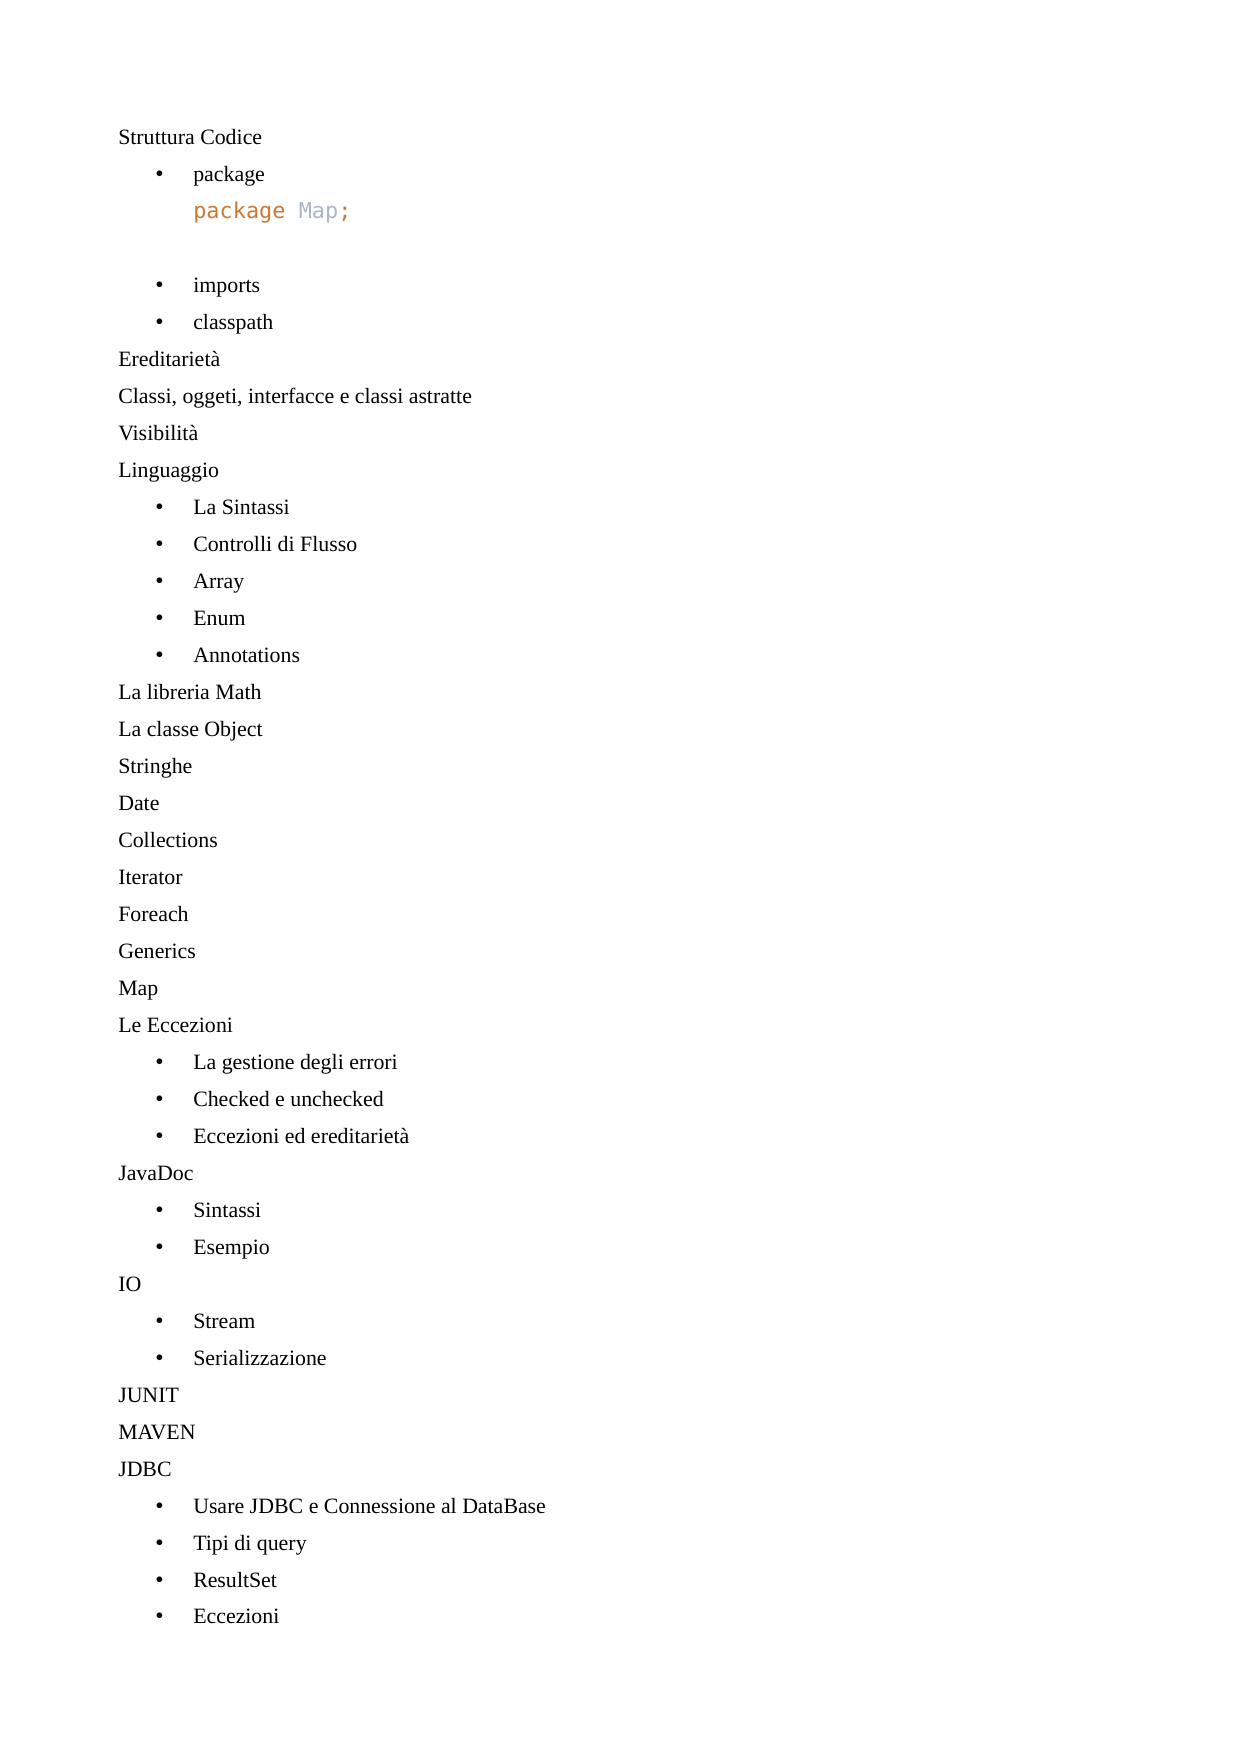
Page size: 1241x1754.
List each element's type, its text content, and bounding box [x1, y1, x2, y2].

text JDBC [118, 1456, 1122, 1481]
text Struttura Codice [118, 124, 1122, 149]
text JUNIT [118, 1382, 1122, 1407]
text Generics [118, 938, 1122, 963]
list La Sintassi [156, 494, 1122, 519]
text Classi, oggeti, interfacce e classi astratte [118, 383, 1122, 408]
list classpath [156, 309, 1122, 334]
text Ereditarietà [118, 346, 1122, 371]
list Serializzazione [156, 1345, 1122, 1370]
text Linguaggio [118, 457, 1122, 482]
text Foreach [118, 901, 1122, 926]
list Checked e unchecked [156, 1086, 1122, 1111]
text Collections [118, 827, 1122, 852]
text La libreria Math [118, 679, 1122, 704]
text Le Eccezioni [118, 1012, 1122, 1037]
list La gestione degli errori [156, 1049, 1122, 1074]
text Date [118, 790, 1122, 815]
list Eccezioni ed ereditarietà [156, 1123, 1122, 1148]
text Map [118, 975, 1122, 1000]
list Esempio [156, 1234, 1122, 1259]
text MAVEN [118, 1419, 1122, 1444]
list Sintassi [156, 1197, 1122, 1222]
text IO [118, 1271, 1122, 1296]
list package [156, 161, 1122, 186]
text La classe Object [118, 716, 1122, 741]
list ResultSet [156, 1567, 1122, 1592]
list Eccezioni [156, 1603, 1122, 1629]
text JavaDoc [118, 1160, 1122, 1185]
list imports [156, 272, 1122, 297]
list package Map; [156, 198, 1122, 223]
text Visibilità [118, 420, 1122, 445]
list Annotations [156, 642, 1122, 667]
text Iterator [118, 864, 1122, 889]
list Tipi di query [156, 1529, 1122, 1555]
list Array [156, 568, 1122, 593]
list Usare JDBC e Connessione al DataBase [156, 1493, 1122, 1518]
text Stringhe [118, 753, 1122, 778]
list Enum [156, 605, 1122, 630]
list Stream [156, 1308, 1122, 1333]
list Controlli di Flusso [156, 531, 1122, 556]
